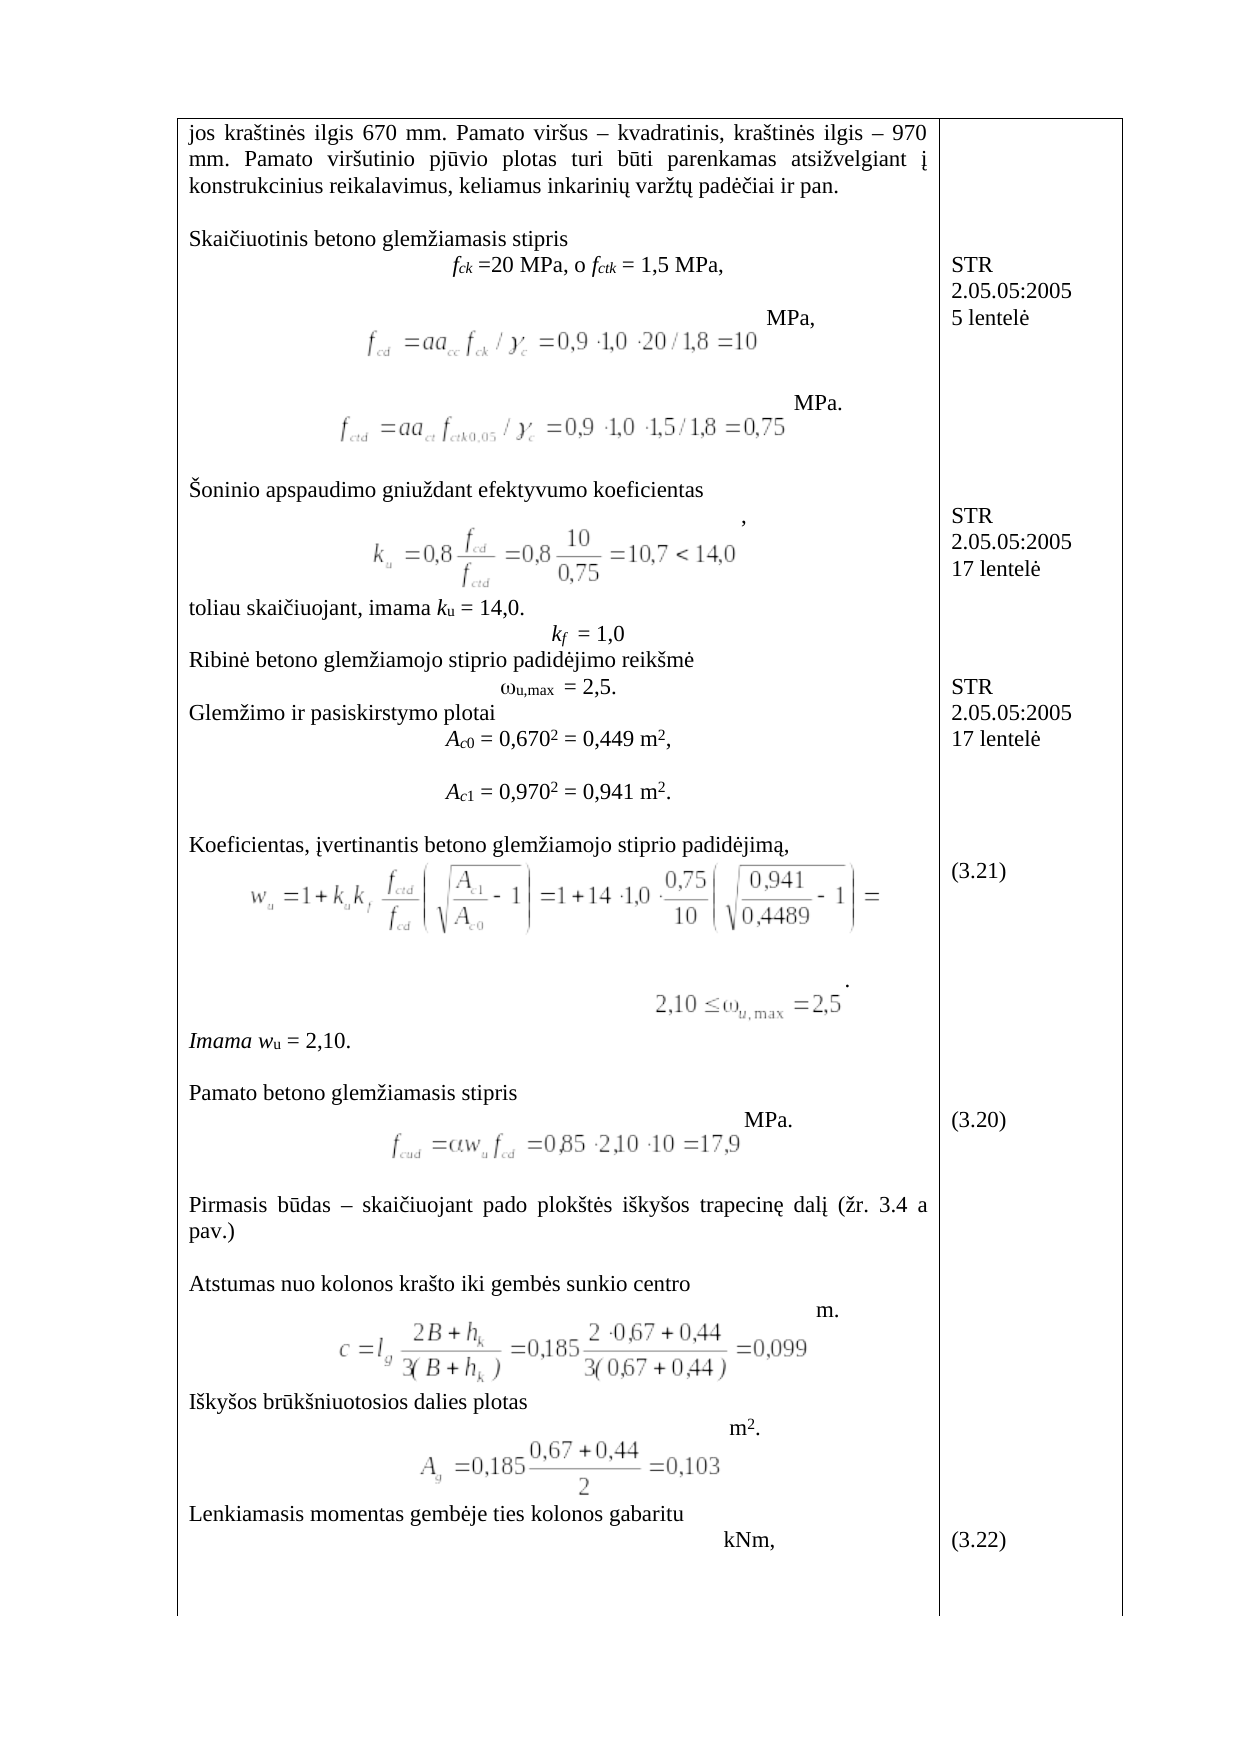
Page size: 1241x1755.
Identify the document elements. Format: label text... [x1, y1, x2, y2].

table_cell [940, 119, 1122, 251]
table_cell u,max = 2,5. Glemžimo ir pasiskirstymo plotai Ac0 = 0,6702 = 0,449 m2, Ac1 = 0,9702 = 0,941 m2. Koeficientas, įvertinantis betono glemžiamojo stiprio padidėjimą, [178, 673, 939, 857]
table_cell STR 2.05.05:2005 17 lentelė [940, 673, 1122, 857]
table_cell MPa. Pirmasis būdas – skaičiuojant pado plokštės iškyšos trapecinę dalį (žr. 3.4 a pav.) Atstumas nuo kolonos krašto iki gembės sunkio centro m. Iškyšos brūkšniuotosios dalies plotas m2. Lenkiamasis momentas gembėje ties kolonos gabaritu [178, 1106, 939, 1526]
table_cell kNm, [178, 1526, 939, 1616]
table_cell , toliau skaičiuojant, imama ku = 14,0. kf = 1,0 Ribinė betono glemžiamojo stiprio padidėjimo reikšmė [178, 502, 939, 673]
table_cell (3.22) [940, 1526, 1122, 1616]
table_cell STR 2.05.05:2005 5 lentelė [940, 251, 1122, 502]
table_cell (3.21) [940, 857, 1122, 1106]
table_cell (3.20) [940, 1106, 1122, 1526]
table_cell jos kraštinės ilgis 670 mm. Pamato viršus – kvadratinis, kraštinės ilgis – 970 mm. Pamato viršutinio pjūvio plotas turi būti parenkamas atsižvelgiant į konstrukcinius reikalavimus, keliamus inkarinių varžtų padėčiai ir pan. Skaičiuotinis betono glemžiamasis stipris [178, 119, 939, 251]
table_cell . Imama wu = 2,10. Pamato betono glemžiamasis stipris [178, 857, 939, 1106]
table_cell STR 2.05.05:2005 17 lentelė [940, 502, 1122, 673]
table_cell fck =20 MPa, o fctk = 1,5 MPa, MPa, MPa. Šoninio apspaudimo gniuždant efektyvumo koeficientas [178, 251, 939, 502]
